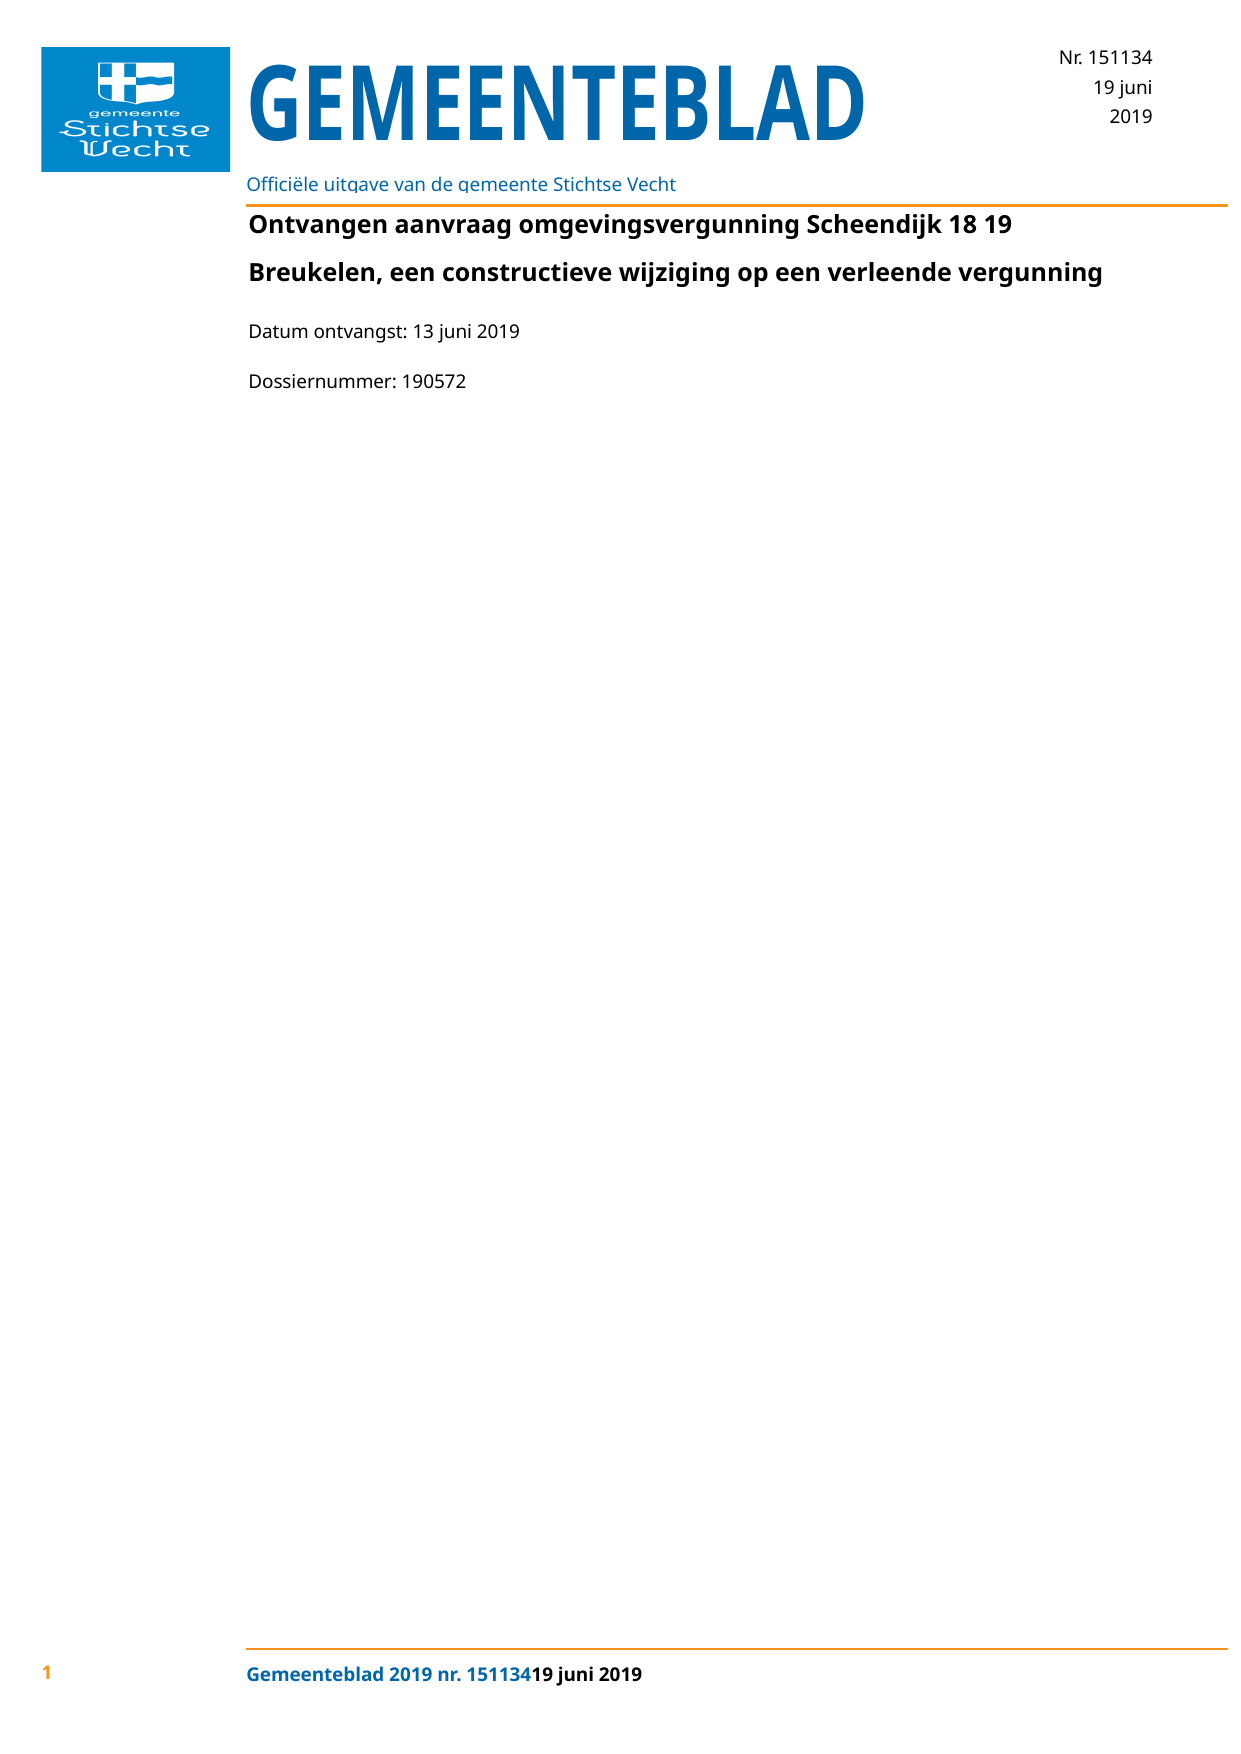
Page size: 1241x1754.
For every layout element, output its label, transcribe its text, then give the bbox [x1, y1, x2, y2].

text Ontvangen aanvraag omgevingsvergunning Scheendijk 18 19 Breukelen, een constructieve wijziging op een verleende vergunning [248, 207, 1152, 288]
text Datum ontvangst: 13 juni 2019 [248, 318, 1152, 344]
picture [137, 63, 174, 103]
picture [99, 63, 135, 101]
text Dossiernummer: 190572 [248, 368, 1152, 394]
